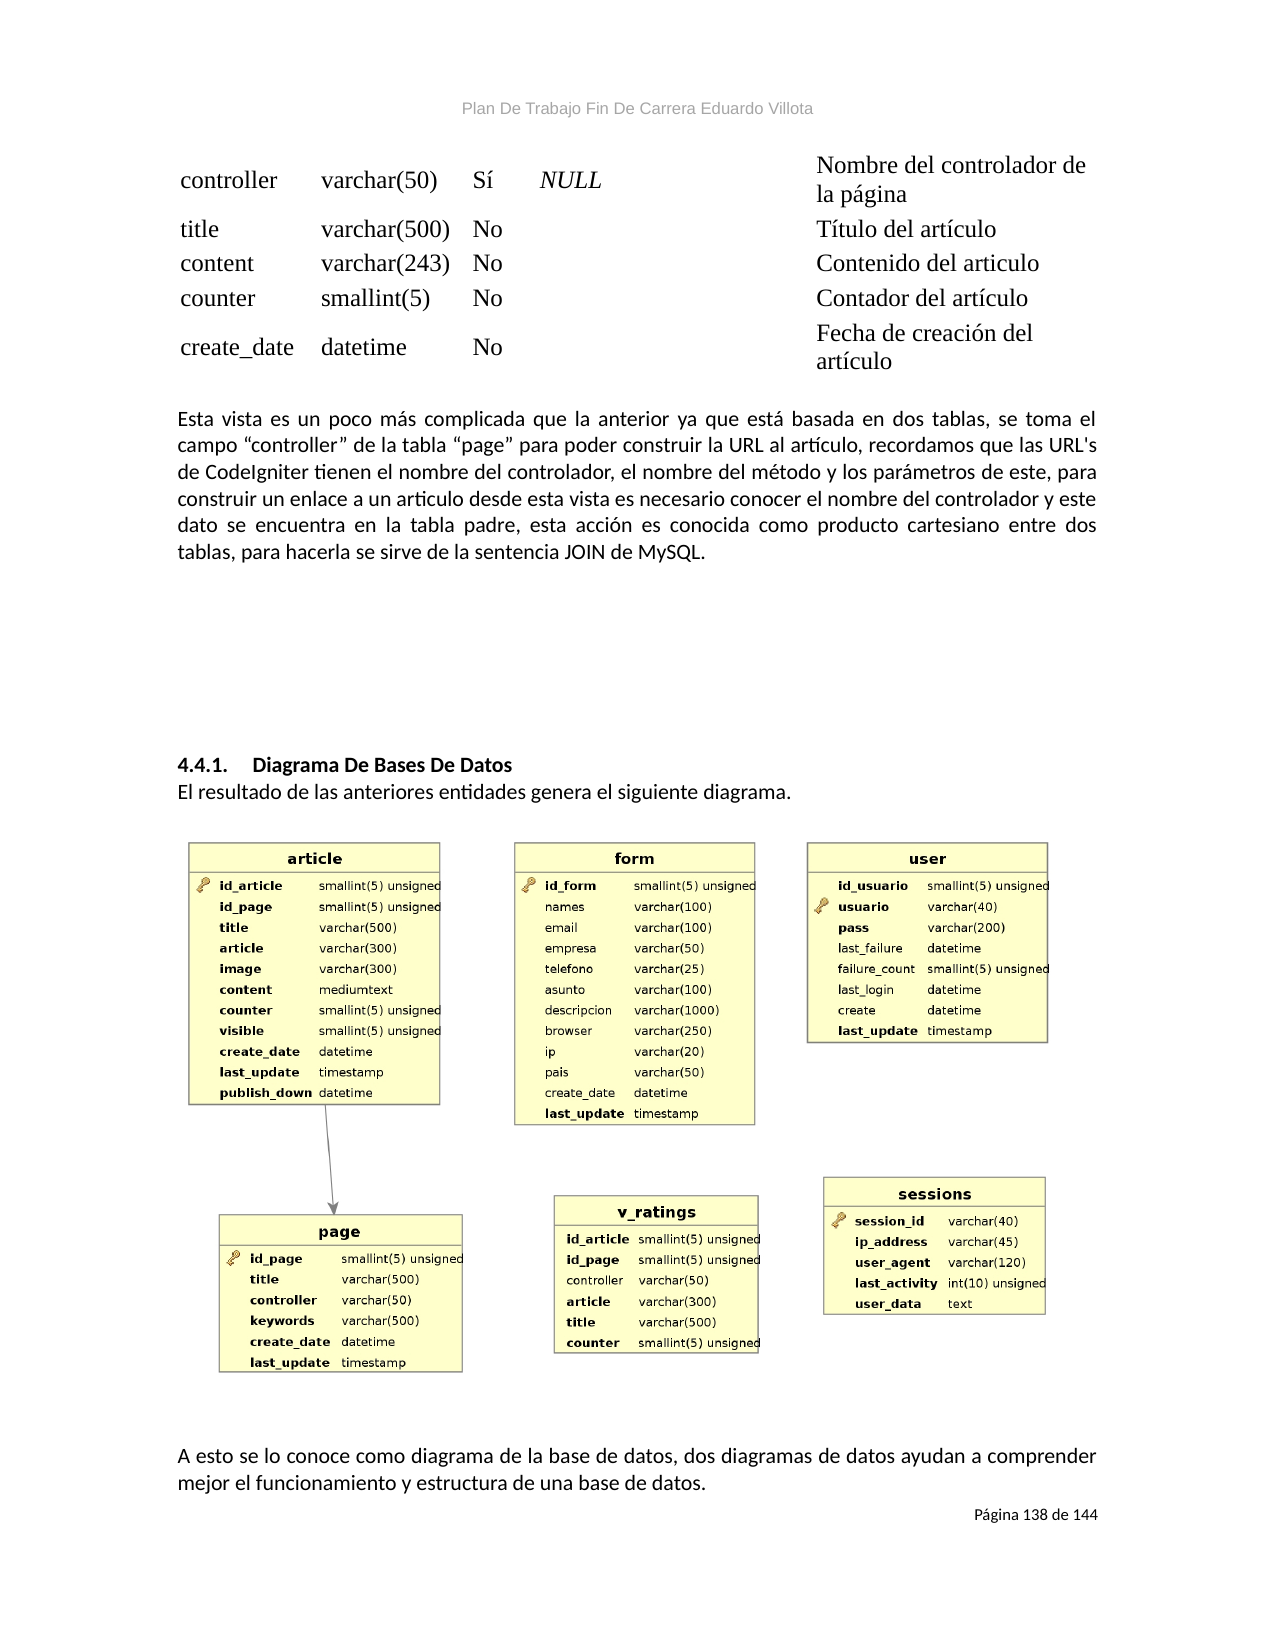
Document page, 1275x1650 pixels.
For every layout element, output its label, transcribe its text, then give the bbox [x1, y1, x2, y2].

table_cell No [469, 315, 537, 378]
table_cell No [469, 280, 537, 315]
table_cell content [177, 246, 318, 280]
table_cell controller [177, 148, 318, 211]
text Esta vista es un poco más complicada que la anterior ya que está basada en dos tablas, se toma el campo “controller” de la tabla “page” para poder construir la URL al artículo, recordamos que las URL's de CodeIgniter tienen el nombre del controlador, el nombre del método y los parámetros de este, para construir un enlace a un articulo desde esta vista es necesario conocer el nombre del controlador y este dato se encuentra en la tabla padre, esta acción es conocida como producto cartesiano entre dos tablas, para hacerla se sirve de la sentencia JOIN de MySQL. [177, 405, 1098, 565]
table_cell Contenido del articulo [813, 246, 1097, 280]
table_cell datetime [318, 315, 469, 378]
table_cell No [469, 246, 537, 280]
table_cell Título del artículo [813, 211, 1097, 246]
table_cell smallint(5) [318, 280, 469, 315]
text 4.4.1. Diagrama De Bases De Datos [177, 751, 1098, 778]
table_cell varchar(50) [318, 148, 469, 211]
picture [177, 831, 1098, 1416]
table_cell NULL [537, 148, 813, 211]
table_cell varchar(243) [318, 246, 469, 280]
table_cell [537, 315, 813, 378]
table_cell Sí [469, 148, 537, 211]
table_cell counter [177, 280, 318, 315]
text A esto se lo conoce como diagrama de la base de datos, dos diagramas de datos ayudan a comprender mejor el funcionamiento y estructura de una base de datos. [177, 1442, 1098, 1495]
table_cell [537, 246, 813, 280]
table_cell title [177, 211, 318, 246]
table_cell varchar(500) [318, 211, 469, 246]
table_cell Fecha de creación del artículo [813, 315, 1097, 378]
table_cell No [469, 211, 537, 246]
table_cell [537, 211, 813, 246]
table_cell [537, 280, 813, 315]
text El resultado de las anteriores entidades genera el siguiente diagrama. [177, 778, 1098, 805]
table_cell create_date [177, 315, 318, 378]
table_cell Contador del artículo [813, 280, 1097, 315]
table_cell Nombre del controlador de la página [813, 148, 1097, 211]
